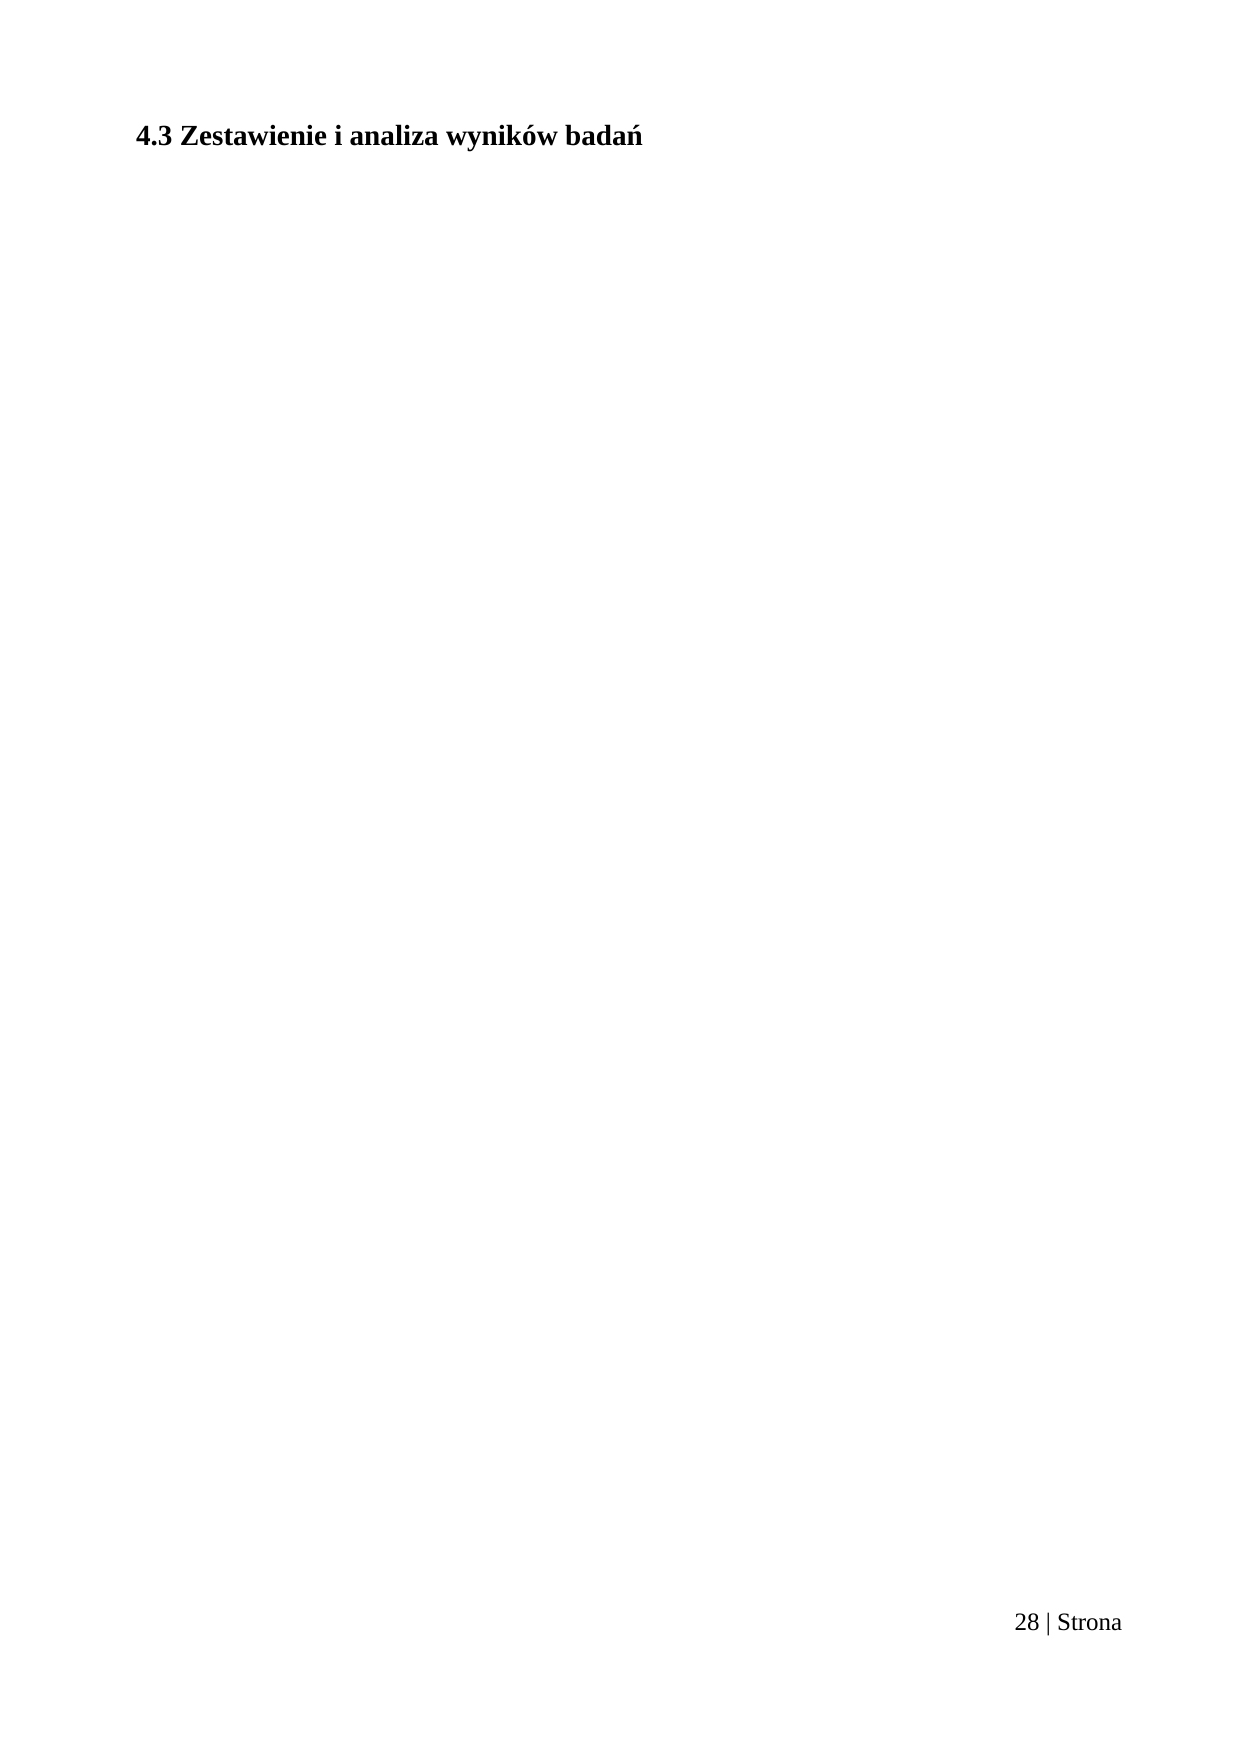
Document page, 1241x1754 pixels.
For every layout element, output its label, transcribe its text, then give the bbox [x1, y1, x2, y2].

subtitle 4.3 Zestawienie i analiza wyników badań [136, 118, 1122, 152]
